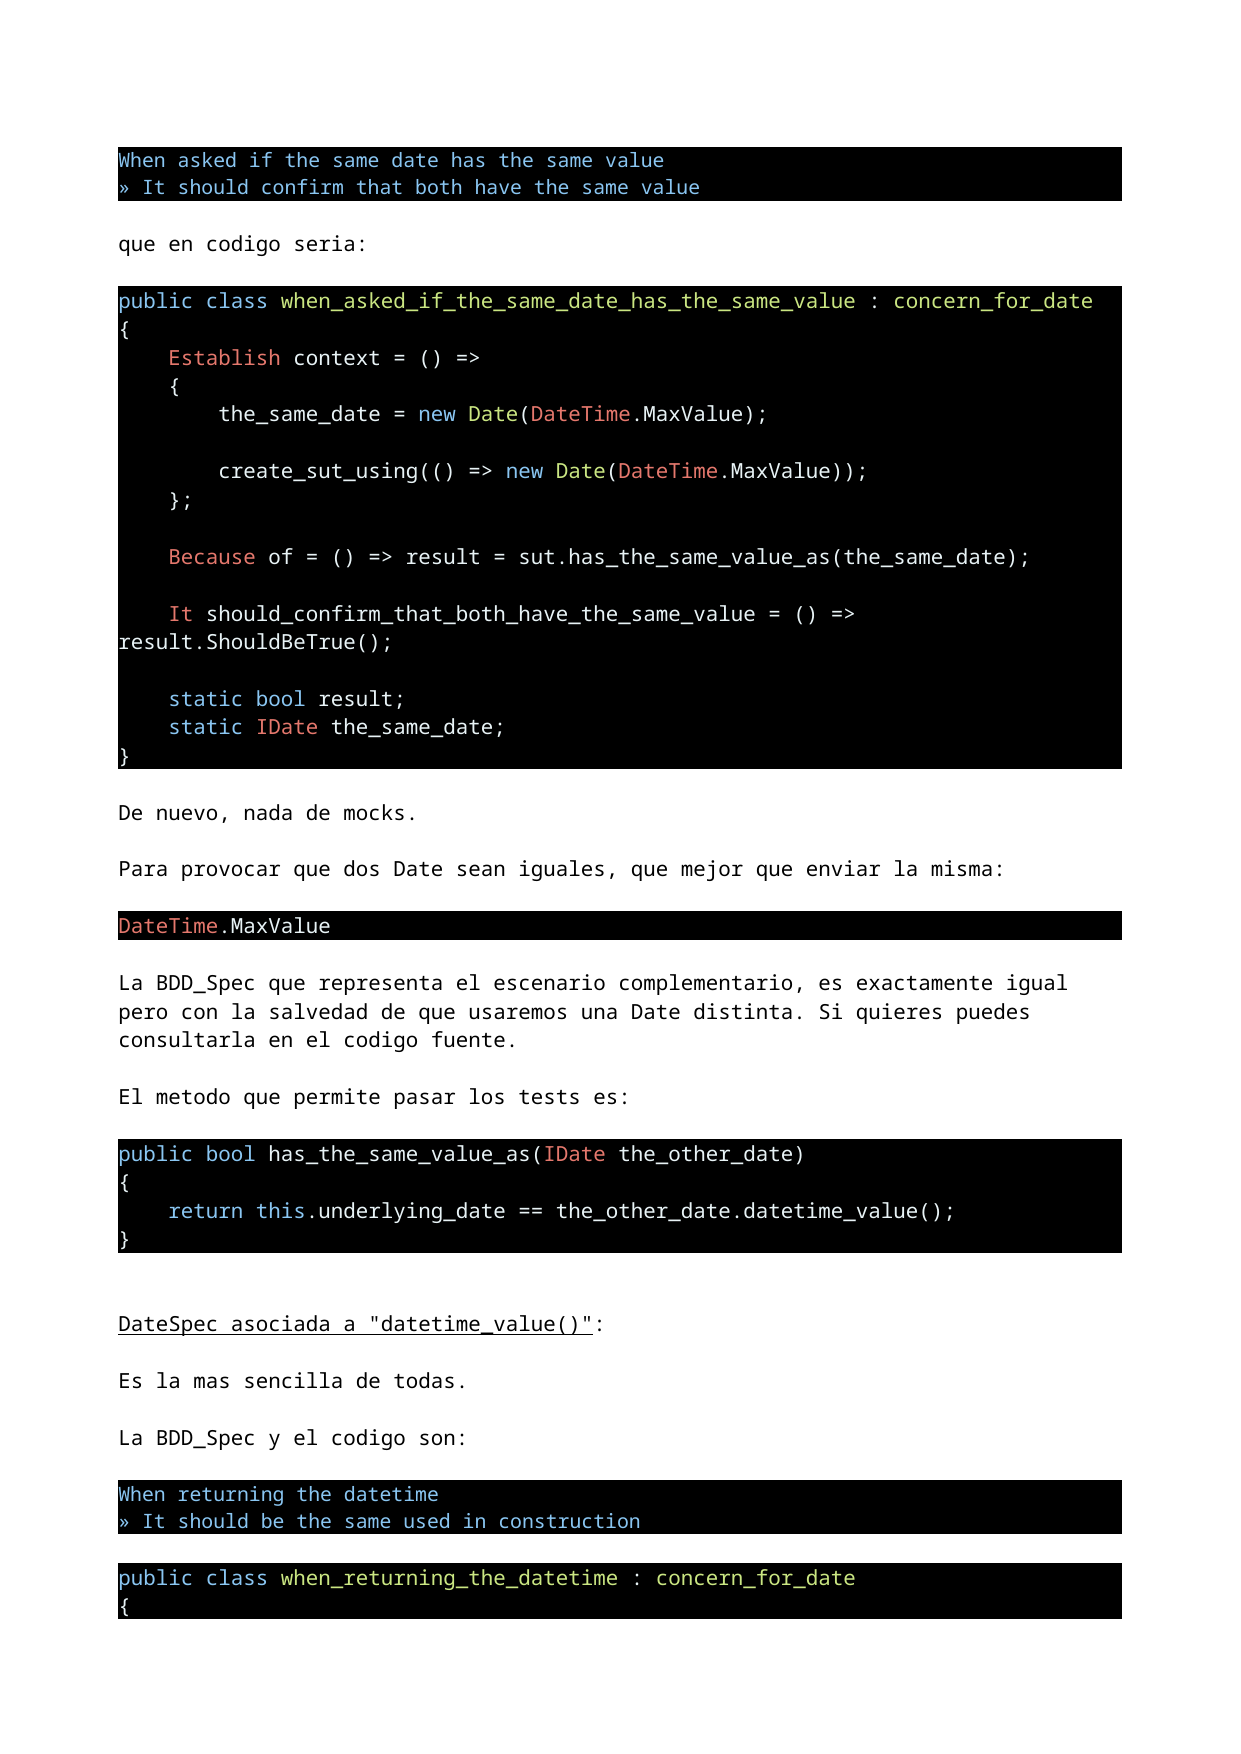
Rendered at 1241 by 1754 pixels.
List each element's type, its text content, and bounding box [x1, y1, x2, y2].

text static IDate the_same_date; [118, 712, 1122, 741]
text » It should confirm that both have the same value [118, 173, 1122, 201]
text El metodo que permite pasar los tests es: [118, 1082, 1122, 1111]
text When asked if the same date has the same value [118, 147, 1122, 173]
text La BDD_Spec y el codigo son: [118, 1423, 1122, 1452]
text » It should be the same used in construction [118, 1507, 1122, 1534]
text De nuevo, nada de mocks. [118, 798, 1122, 826]
text { [118, 1167, 1122, 1196]
text When returning the datetime [118, 1480, 1122, 1507]
text create_sut_using(() => new Date(DateTime.MaxValue)); [118, 456, 1122, 485]
text public bool has_the_same_value_as(IDate the_other_date) [118, 1139, 1122, 1167]
text DateTime.MaxValue [118, 911, 1122, 940]
text Because of = () => result = sut.has_the_same_value_as(the_same_date); [118, 542, 1122, 570]
text It should_confirm_that_both_have_the_same_value = () => result.ShouldBeTrue(); [118, 599, 1122, 656]
text Es la mas sencilla de todas. [118, 1366, 1122, 1395]
text } [118, 1224, 1122, 1253]
text static bool result; [118, 684, 1122, 712]
text que en codigo seria: [118, 229, 1122, 257]
text Establish context = () => [118, 343, 1122, 371]
text } [118, 741, 1122, 769]
text { [118, 1591, 1122, 1619]
text public class when_asked_if_the_same_date_has_the_same_value : concern_for_date [118, 286, 1122, 314]
text DateSpec asociada a "datetime_value()": [118, 1309, 1122, 1338]
text Para provocar que dos Date sean iguales, que mejor que enviar la misma: [118, 854, 1122, 883]
text La BDD_Spec que representa el escenario complementario, es exactamente igual pero con la salvedad de que usaremos una Date distinta. Si quieres puedes consultarla en el codigo fuente. [118, 968, 1122, 1054]
text }; [118, 485, 1122, 513]
text public class when_returning_the_datetime : concern_for_date [118, 1563, 1122, 1591]
text the_same_date = new Date(DateTime.MaxValue); [118, 399, 1122, 428]
text { [118, 314, 1122, 343]
text return this.underlying_date == the_other_date.datetime_value(); [118, 1196, 1122, 1224]
text { [118, 371, 1122, 399]
